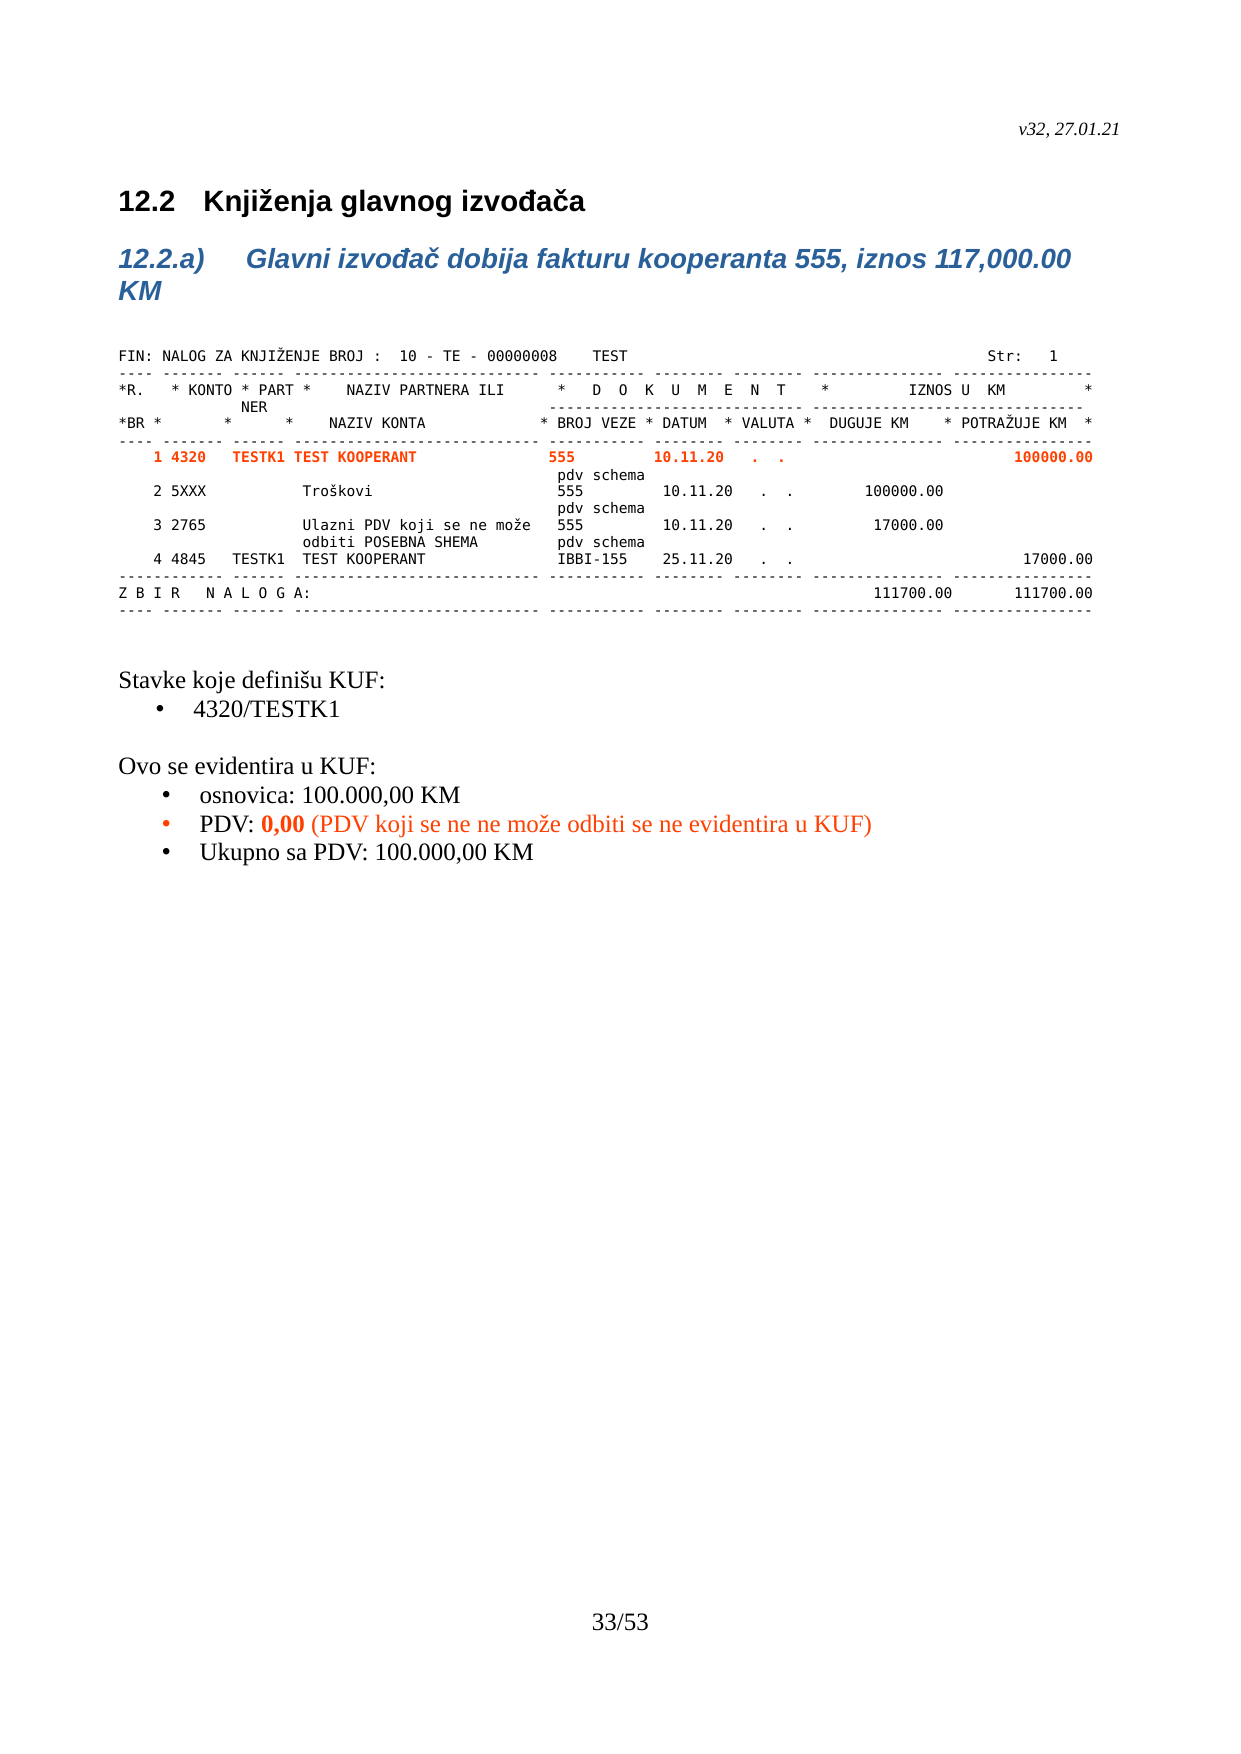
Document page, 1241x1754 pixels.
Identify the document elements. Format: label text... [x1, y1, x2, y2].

text NER ----------------------------- ------------------------------- [118, 398, 1122, 415]
text ---- ------- ------ ---------------------------- ----------- -------- -------- --------------- ---------------- [118, 364, 1122, 381]
text pdv schema [118, 500, 1122, 517]
list Ukupno sa PDV: 100.000,00 KM [162, 837, 1122, 866]
text Ovo se evidentira u KUF: [118, 751, 1122, 780]
text 2 5XXX Troškovi 555 10.11.20 . . 100000.00 [118, 483, 1122, 500]
text odbiti POSEBNA SHEMA pdv schema [118, 534, 1122, 551]
subtitle Knjiženja glavnog izvođača [118, 184, 1122, 217]
list osnovica: 100.000,00 KM [162, 780, 1122, 809]
text *R. * KONTO * PART * NAZIV PARTNERA ILI * D O K U M E N T * IZNOS U KM * [118, 381, 1122, 398]
text ---- ------- ------ ---------------------------- ----------- -------- -------- --------------- ---------------- [118, 432, 1122, 449]
text Stavke koje definišu KUF: [118, 665, 1122, 694]
text pdv schema [118, 466, 1122, 483]
text ------------ ------ ---------------------------- ----------- -------- -------- --------------- ---------------- [118, 568, 1122, 585]
list 4320/TESTK1 [156, 694, 1122, 722]
list PDV: 0,00 (PDV koji se ne ne može odbiti se ne evidentira u KUF) [162, 809, 1122, 837]
subtitle Glavni izvođač dobija fakturu kooperanta 555, iznos 117,000.00 KM [118, 242, 1122, 306]
text 1 4320 TESTK1 TEST KOOPERANT 555 10.11.20 . . 100000.00 [118, 449, 1122, 466]
text *BR * * * NAZIV KONTA * BROJ VEZE * DATUM * VALUTA * DUGUJE KM * POTRAŽUJE KM * [118, 415, 1122, 432]
text 3 2765 Ulazni PDV koji se ne može 555 10.11.20 . . 17000.00 [118, 517, 1122, 534]
text FIN: NALOG ZA KNJIŽENJE BROJ : 10 - TE - 00000008 TEST Str: 1 [118, 347, 1122, 364]
text ---- ------- ------ ---------------------------- ----------- -------- -------- --------------- ---------------- [118, 602, 1122, 619]
text 4 4845 TESTK1 TEST KOOPERANT IBBI-155 25.11.20 . . 17000.00 [118, 551, 1122, 568]
text Z B I R N A L O G A: 111700.00 111700.00 [118, 585, 1122, 602]
